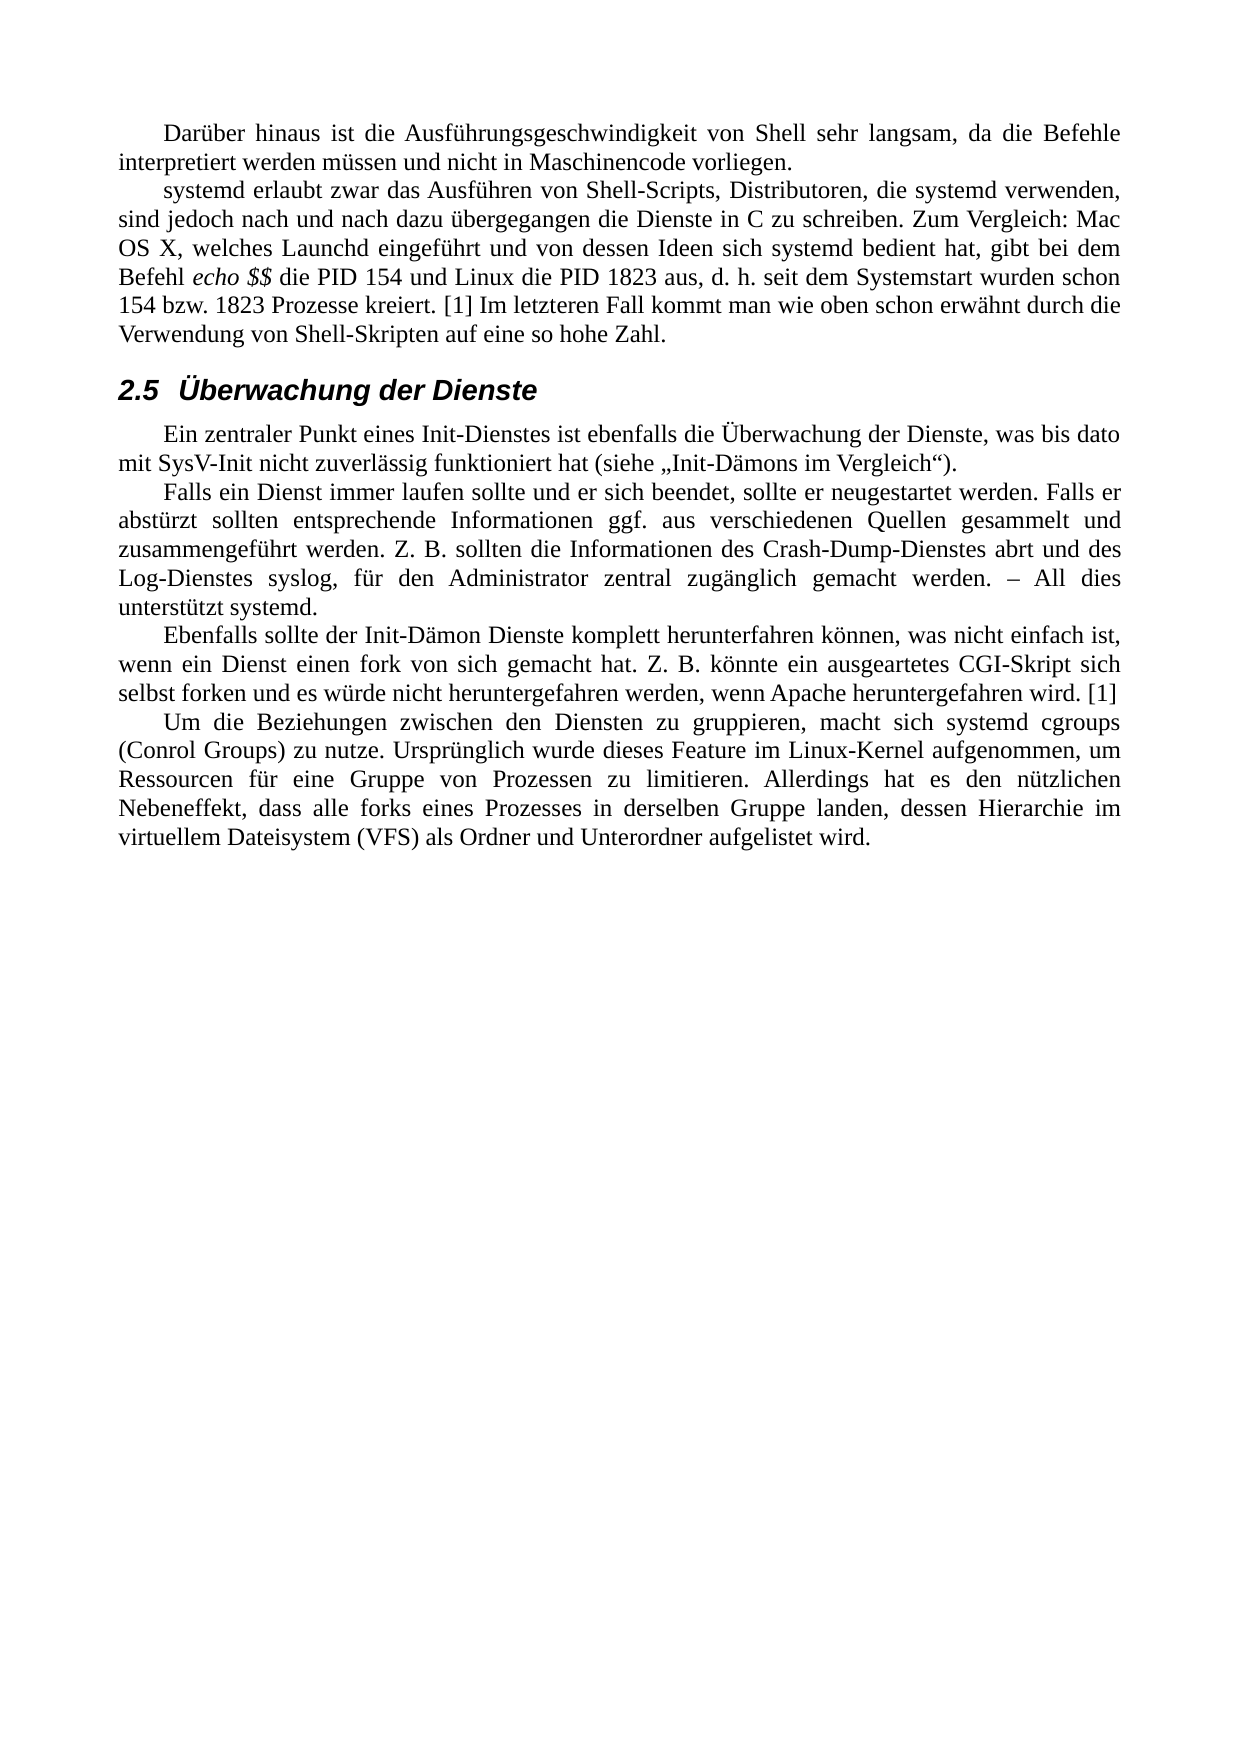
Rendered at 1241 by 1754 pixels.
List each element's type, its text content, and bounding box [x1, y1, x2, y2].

text Ebenfalls sollte der Init-Dämon Dienste komplett herunterfahren können, was nicht einfach ist, wenn ein Dienst einen fork von sich gemacht hat. Z. B. könnte ein ausgeartetes CGI-Skript sich selbst forken und es würde nicht heruntergefahren werden, wenn Apache heruntergefahren wird. [1] [118, 620, 1122, 707]
text Ein zentraler Punkt eines Init-Dienstes ist ebenfalls die Überwachung der Dienste, was bis dato mit SysV-Init nicht zuverlässig funktioniert hat (siehe „Init-Dämons im Vergleich“). [118, 419, 1122, 477]
subtitle Überwachung der Dienste [118, 373, 1122, 407]
text Um die Beziehungen zwischen den Diensten zu gruppieren, macht sich systemd cgroups (Conrol Groups) zu nutze. Ursprünglich wurde dieses Feature im Linux-Kernel aufgenommen, um Ressourcen für eine Gruppe von Prozessen zu limitieren. Allerdings hat es den nützlichen Nebeneffekt, dass alle forks eines Prozesses in derselben Gruppe landen, dessen Hierarchie im virtuellem Dateisystem (VFS) als Ordner und Unterordner aufgelistet wird. [118, 707, 1122, 850]
text Darüber hinaus ist die Ausführungsgeschwindigkeit von Shell sehr langsam, da die Befehle interpretiert werden müssen und nicht in Maschinencode vorliegen. [118, 118, 1122, 176]
text Falls ein Dienst immer laufen sollte und er sich beendet, sollte er neugestartet werden. Falls er abstürzt sollten entsprechende Informationen ggf. aus verschiedenen Quellen gesammelt und zusammengeführt werden. Z. B. sollten die Informationen des Crash-Dump-Dienstes abrt und des Log-Dienstes syslog, für den Administrator zentral zugänglich gemacht werden. – All dies unterstützt systemd. [118, 477, 1122, 620]
text systemd erlaubt zwar das Ausführen von Shell-Scripts, Distributoren, die systemd verwenden, sind jedoch nach und nach dazu übergegangen die Dienste in C zu schreiben. Zum Vergleich: Mac OS X, welches Launchd eingeführt und von dessen Ideen sich systemd bedient hat, gibt bei dem Befehl echo $$ die PID 154 und Linux die PID 1823 aus, d. h. seit dem Systemstart wurden schon 154 bzw. 1823 Prozesse kreiert. [1] Im letzteren Fall kommt man wie oben schon erwähnt durch die Verwendung von Shell-Skripten auf eine so hohe Zahl. [118, 176, 1122, 348]
